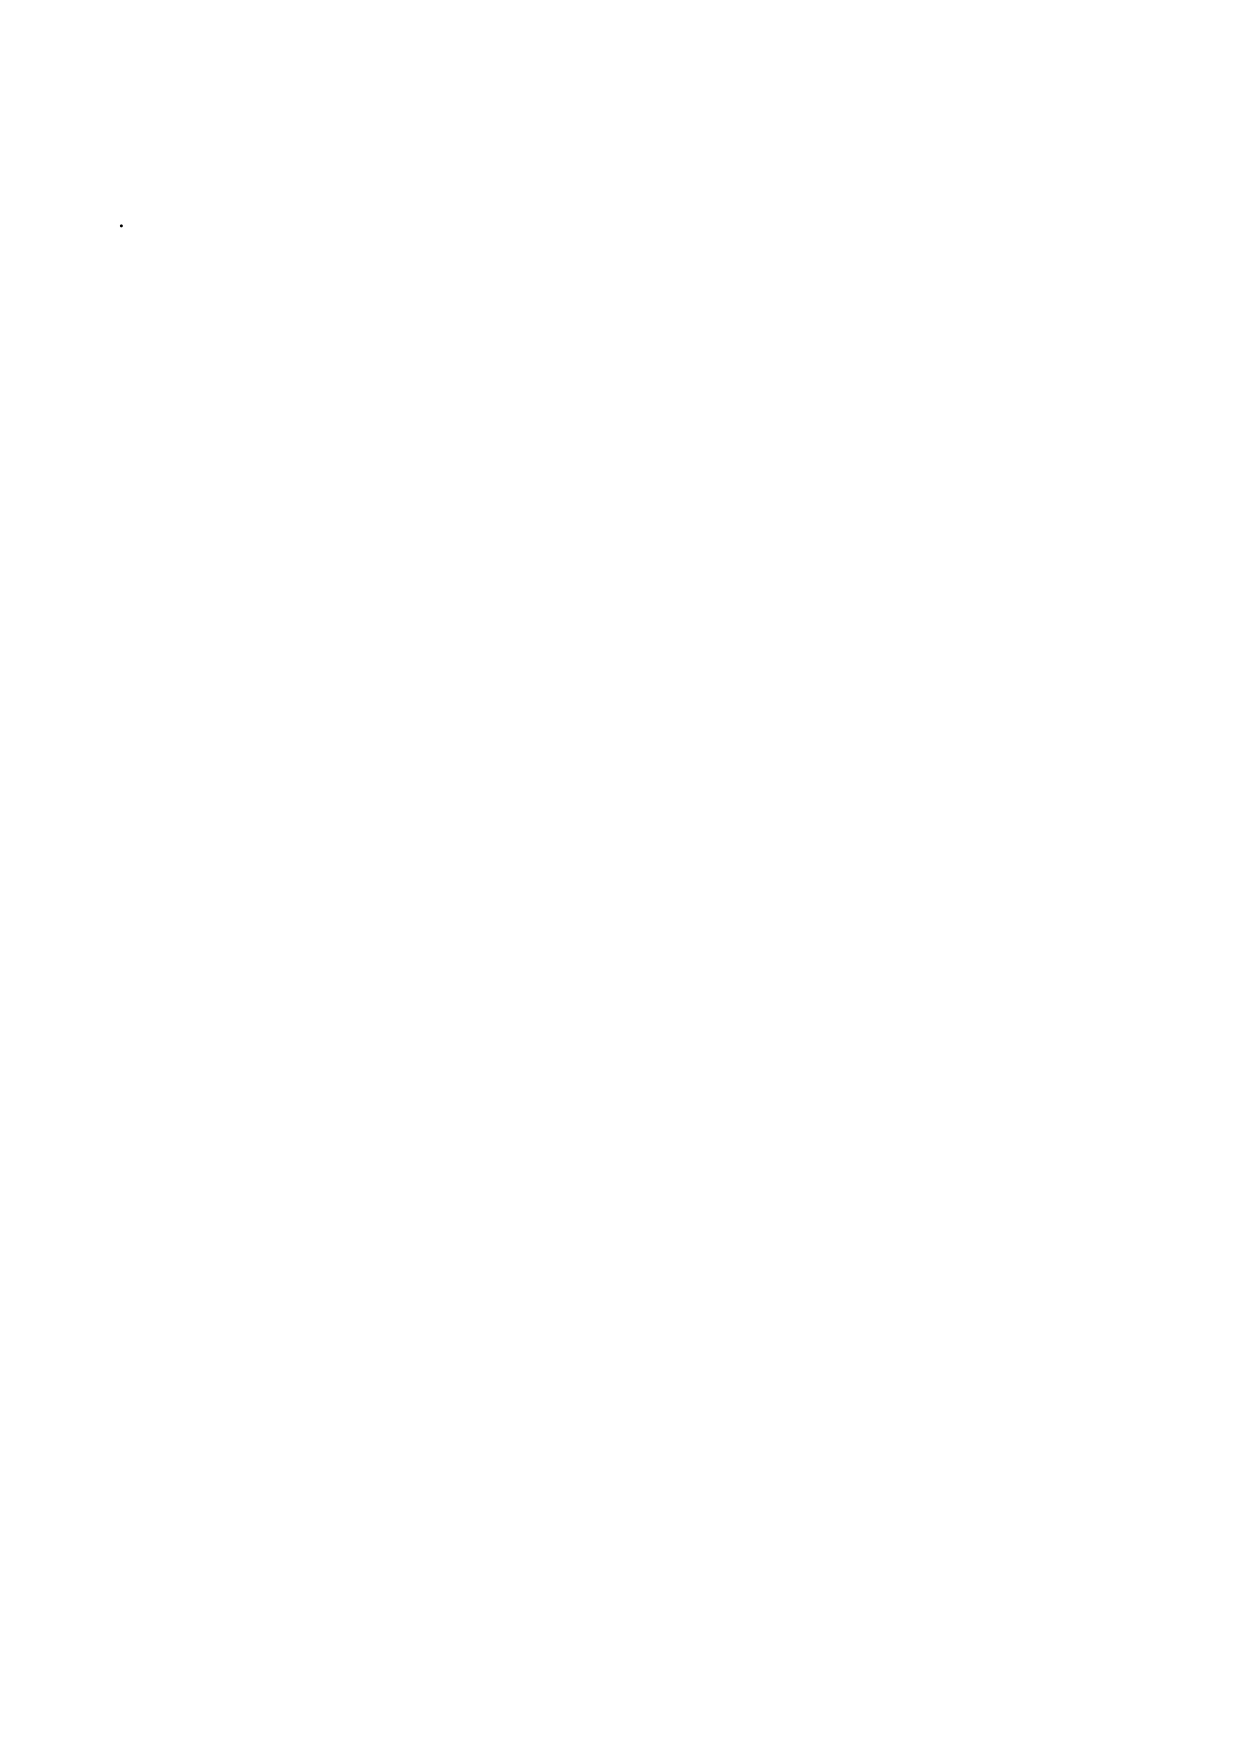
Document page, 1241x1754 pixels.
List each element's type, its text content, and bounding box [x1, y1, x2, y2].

text . [118, 204, 1122, 233]
